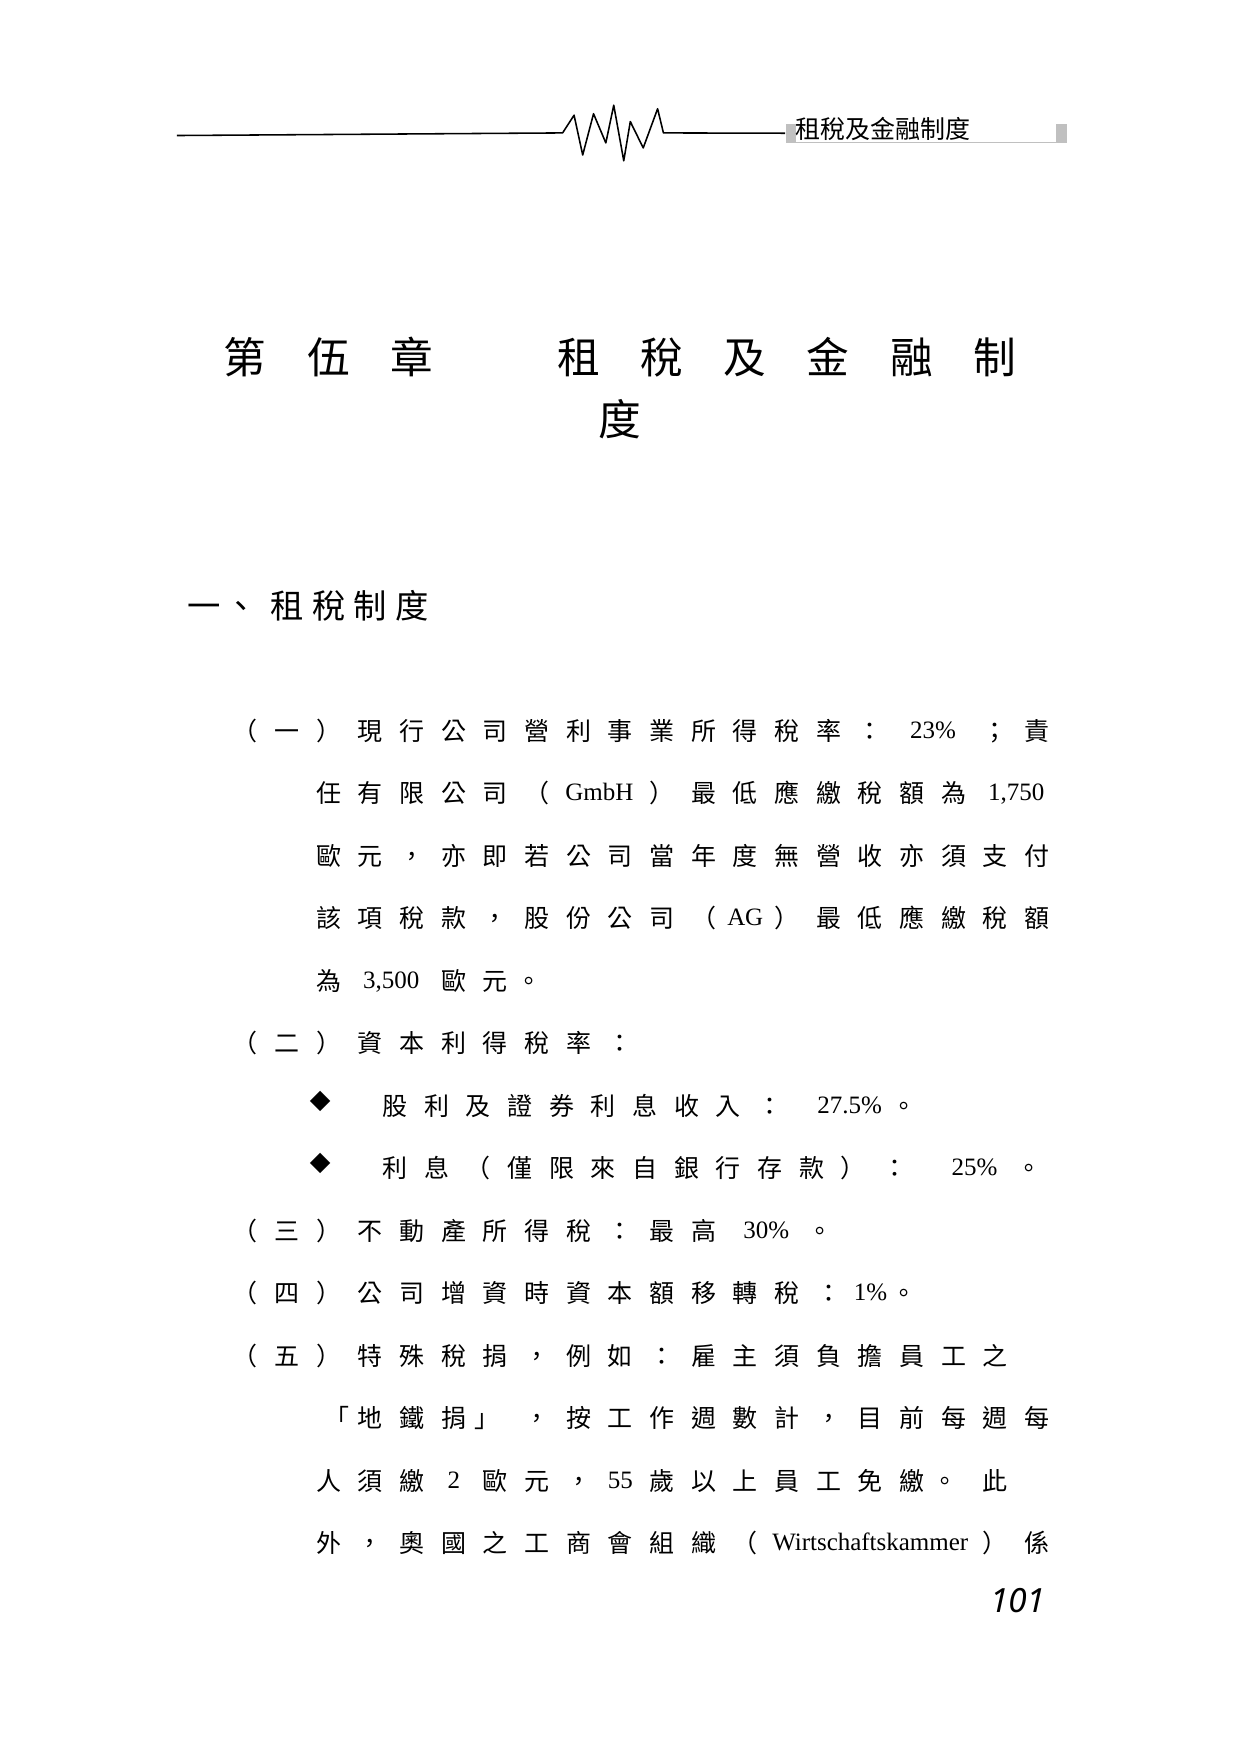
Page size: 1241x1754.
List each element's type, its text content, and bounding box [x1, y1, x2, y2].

text 一、租稅制度 [183, 563, 1058, 625]
text （三）不動產所得稅：最高30%。 [207, 1188, 1058, 1250]
text  利息（僅限來自銀行存款）：25%。 [281, 1125, 1058, 1188]
text 第伍章 租稅及金融制度 [183, 313, 1058, 438]
text （四）公司增資時資本額移轉稅：1%。 [207, 1250, 1058, 1313]
text （一）現行公司營利事業所得稅率：23%；責任有限公司（GmbH）最低應繳稅額為1,750歐元，亦即若公司當年度無營收亦須支付該項稅款，股份公司（AG）最低應繳稅額為3,500歐元。 [207, 688, 1058, 1000]
text （二）資本利得稅率： [207, 1000, 1058, 1063]
text  股利及證券利息收入：27.5%。 [281, 1063, 1058, 1125]
text （五）特殊稅捐，例如：雇主須負擔員工之「地鐵捐」，按工作週數計，目前每週每人須繳2歐元，55歲以上員工免繳。此外，奧國之工商會組織（Wirtschaftskammer）係 [207, 1313, 1058, 1563]
